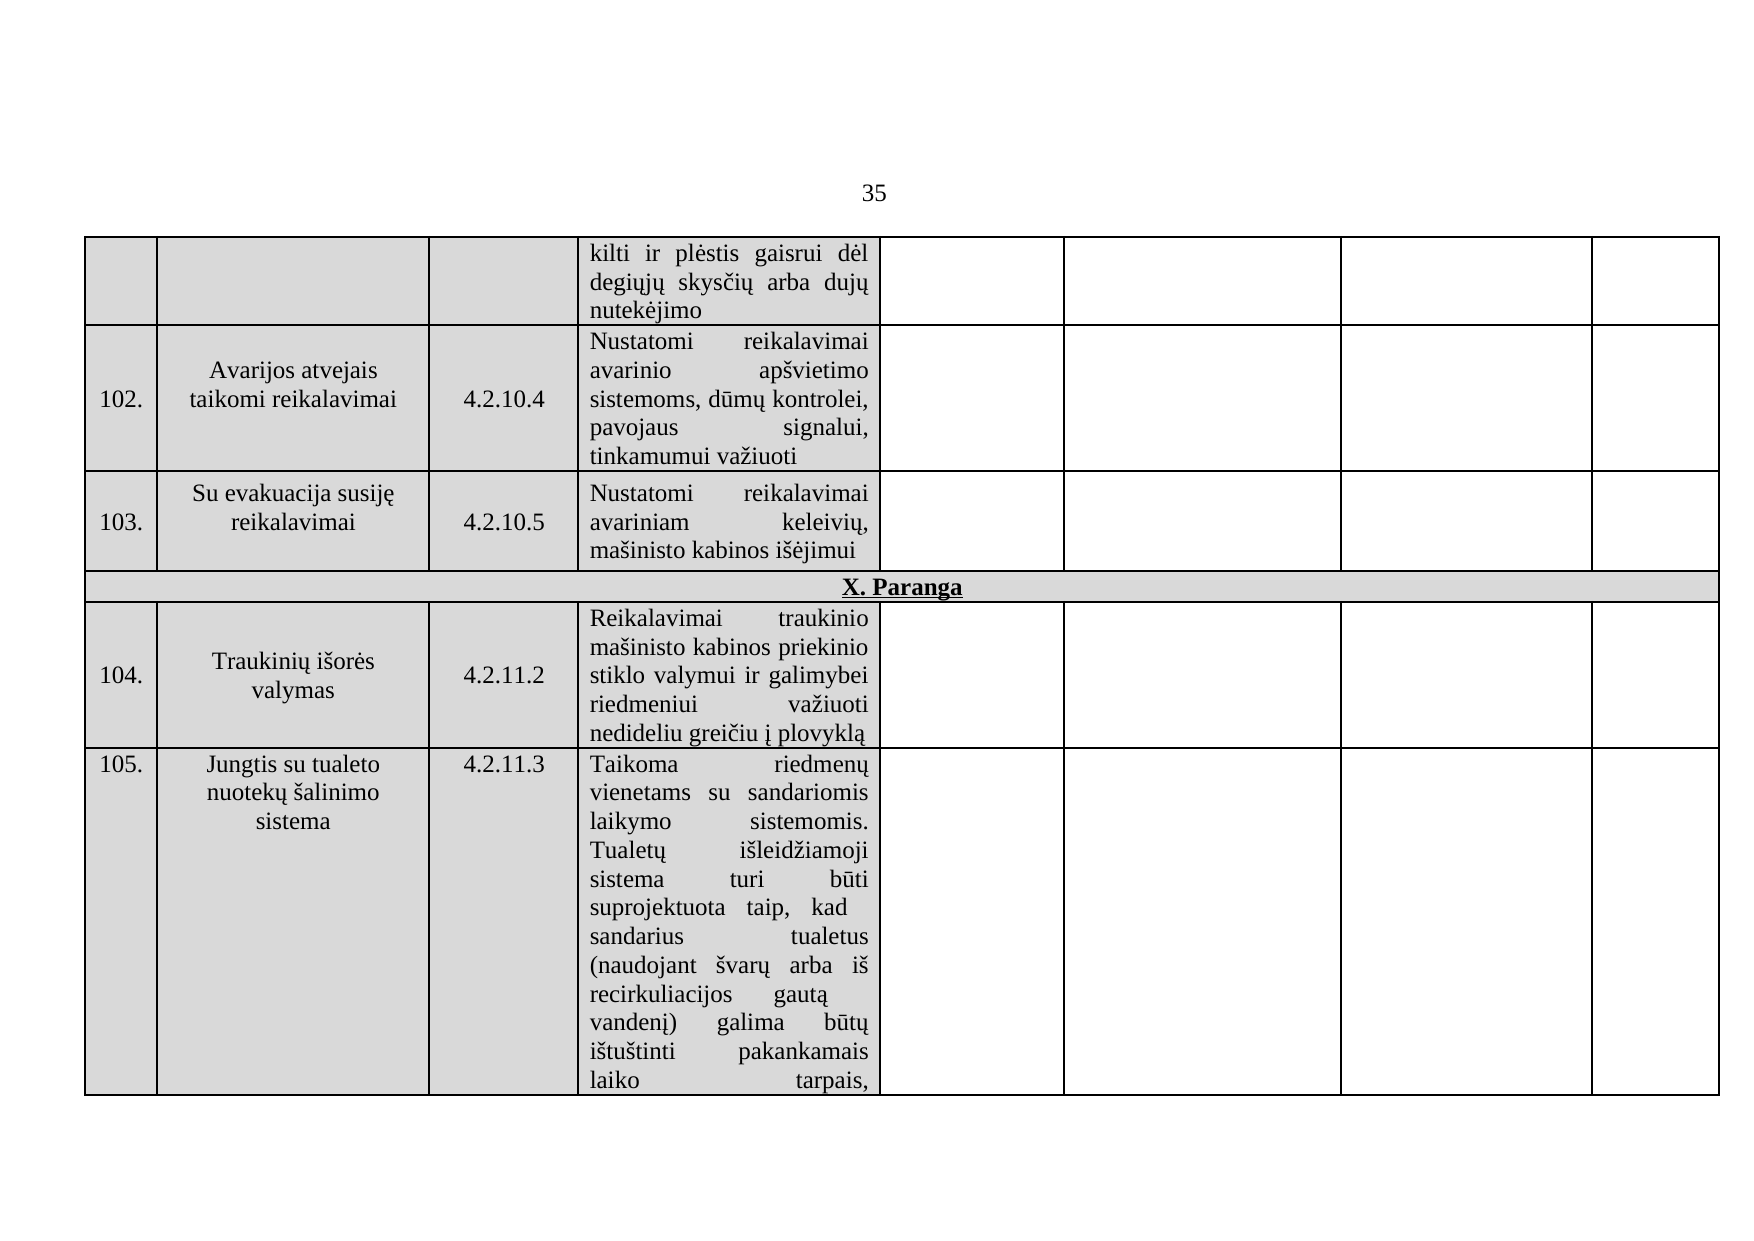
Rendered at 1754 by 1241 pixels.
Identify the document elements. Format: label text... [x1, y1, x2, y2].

table_cell [430, 238, 577, 324]
table_cell [1342, 326, 1591, 470]
table_cell 4.2.10.4 [430, 326, 577, 470]
table_cell [86, 238, 156, 324]
table_cell [1593, 326, 1718, 470]
table_cell Su evakuacija susiję reikalavimai [158, 472, 428, 570]
table_cell [881, 238, 1063, 324]
table_cell Taikoma riedmenų vienetams su sandariomis laikymo sistemomis. Tualetų išleidžiamoji sistema turi būti suprojektuota taip, kad sandarius tualetus (naudojant švarų arba iš recirkuliacijos gautą vandenį) galima būtų ištuštinti pakankamais laiko tarpais, [579, 749, 879, 1094]
table_cell [881, 603, 1063, 747]
table_cell [1065, 603, 1340, 747]
table_cell [881, 472, 1063, 570]
table_cell 103. [86, 472, 156, 570]
table_cell 105. [86, 749, 156, 1094]
table_cell [1065, 749, 1340, 1094]
table_cell [1593, 603, 1718, 747]
table_cell [1593, 749, 1718, 1094]
table_cell [1342, 238, 1591, 324]
table_cell 4.2.10.5 [430, 472, 577, 570]
table_cell Nustatomi reikalavimai avariniam keleivių, mašinisto kabinos išėjimui [579, 472, 879, 570]
table_cell [1065, 238, 1340, 324]
table_cell 4.2.11.2 [430, 603, 577, 747]
table_cell 102. [86, 326, 156, 470]
table_cell [1342, 472, 1591, 570]
table_cell Jungtis su tualeto nuotekų šalinimo sistema [158, 749, 428, 1094]
table_cell Traukinių išorės valymas [158, 603, 428, 747]
table_cell X. Paranga [86, 572, 1718, 601]
table_cell Reikalavimai traukinio mašinisto kabinos priekinio stiklo valymui ir galimybei riedmeniui važiuoti nedideliu greičiu į plovyklą [579, 603, 879, 747]
table_cell [158, 238, 428, 324]
table_cell [1065, 326, 1340, 470]
table_cell [881, 749, 1063, 1094]
table_cell [1342, 603, 1591, 747]
table_cell Nustatomi reikalavimai avarinio apšvietimo sistemoms, dūmų kontrolei, pavojaus signalui, tinkamumui važiuoti [579, 326, 879, 470]
table_cell [1593, 238, 1718, 324]
table_cell Avarijos atvejais taikomi reikalavimai [158, 326, 428, 470]
table_cell [1065, 472, 1340, 570]
table_cell [1593, 472, 1718, 570]
table_cell 4.2.11.3 [430, 749, 577, 1094]
table_cell [1342, 749, 1591, 1094]
table_cell [881, 326, 1063, 470]
table_cell 104. [86, 603, 156, 747]
table_cell kilti ir plėstis gaisrui dėl degiųjų skysčių arba dujų nutekėjimo [579, 238, 879, 324]
